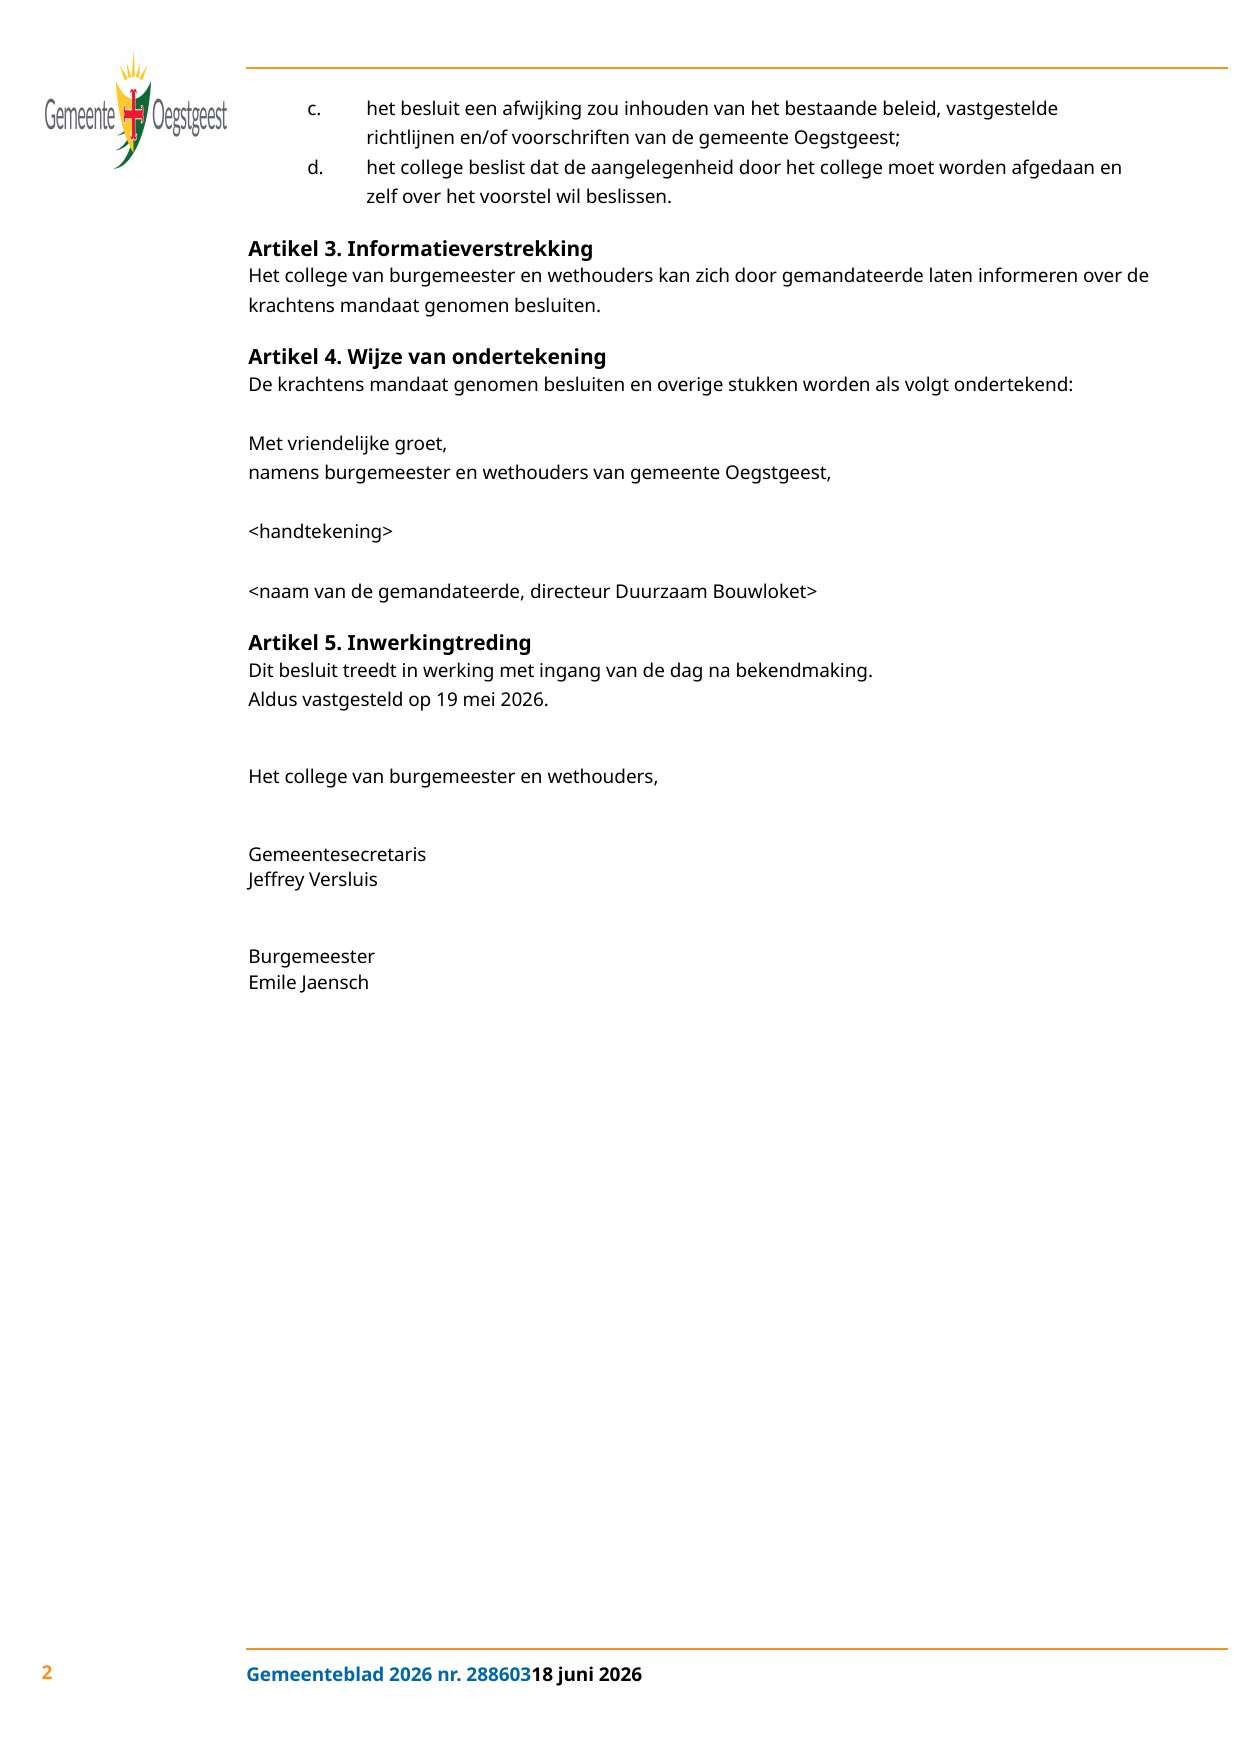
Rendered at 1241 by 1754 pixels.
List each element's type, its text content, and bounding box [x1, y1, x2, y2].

text Artikel 4. Wijze van ondertekening [248, 342, 1152, 371]
text Het college van burgemeester en wethouders, [248, 763, 1152, 789]
text Burgemeester [248, 944, 1152, 969]
picture [41, 47, 231, 172]
text Gemeentesecretaris [248, 841, 1152, 866]
list het college beslist dat de aangelegenheid door het college moet worden afgedaan en zelf over het voorstel wil beslissen. [307, 154, 1152, 209]
text Aldus vastgesteld op 19 mei 2026. [248, 686, 1152, 712]
text Artikel 3. Informatieverstrekking [248, 234, 1152, 262]
text Jeffrey Versluis [248, 866, 1152, 892]
text Artikel 5. Inwerkingtreding [248, 628, 1152, 657]
text namens burgemeester en wethouders van gemeente Oegstgeest, [248, 459, 1152, 485]
text Emile Jaensch [248, 969, 1152, 995]
text <naam van de gemandateerde, directeur Duurzaam Bouwloket> [248, 578, 1152, 604]
text Het college van burgemeester en wethouders kan zich door gemandateerde laten informeren over de krachtens mandaat genomen besluiten. [248, 262, 1152, 318]
text <handtekening> [248, 519, 1152, 544]
text Dit besluit treedt in werking met ingang van de dag na bekendmaking. [248, 657, 1152, 682]
list het besluit een afwijking zou inhouden van het bestaande beleid, vastgestelde richtlijnen en/of voorschriften van de gemeente Oegstgeest; [307, 95, 1152, 150]
text De krachtens mandaat genomen besluiten en overige stukken worden als volgt ondertekend: [248, 371, 1152, 397]
text Met vriendelijke groet, [248, 430, 1152, 456]
